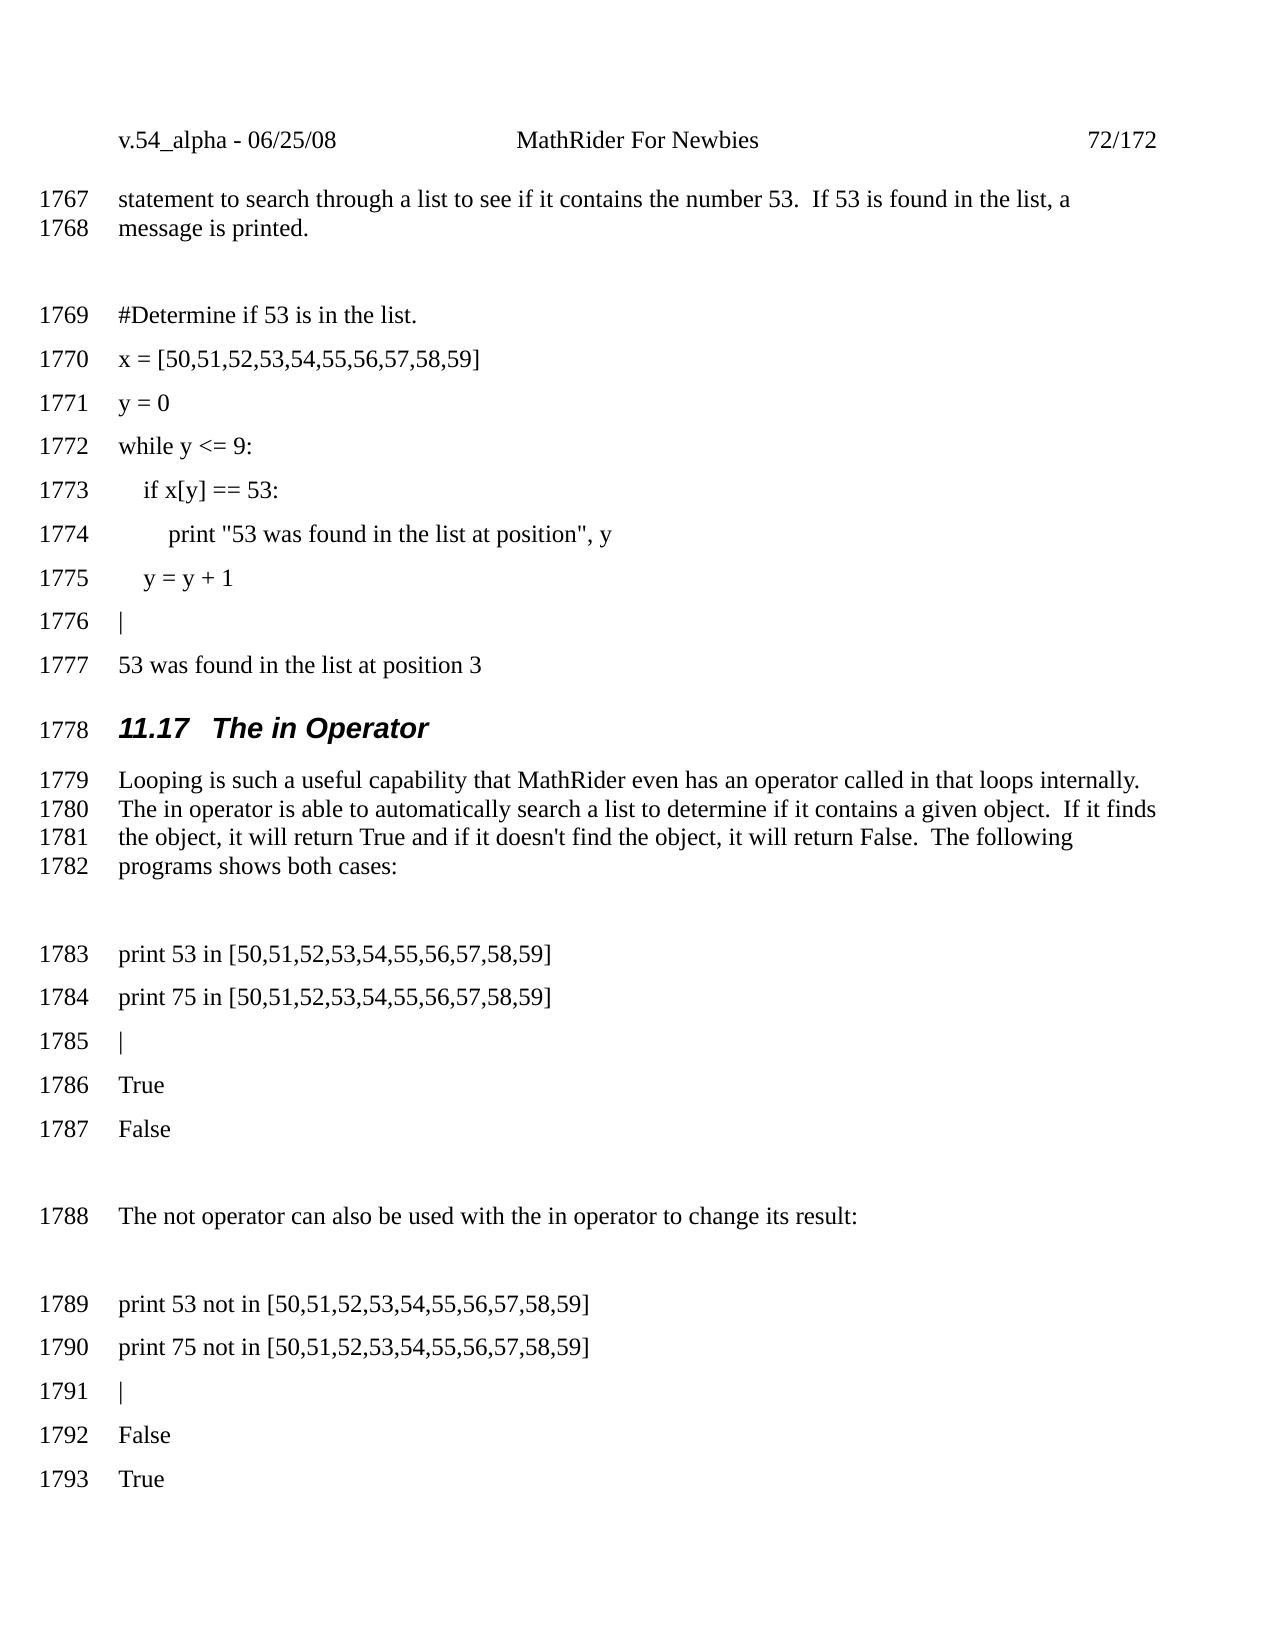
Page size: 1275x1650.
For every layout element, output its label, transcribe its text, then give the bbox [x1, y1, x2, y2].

text if x[y] == 53: [118, 475, 1157, 504]
text print "53 was found in the list at position", y [118, 519, 1157, 548]
text 53 was found in the list at position 3 [118, 650, 1157, 679]
text | [118, 1376, 1157, 1405]
text while y <= 9: [118, 431, 1157, 460]
text #Determine if 53 is in the list. [118, 300, 1157, 329]
text statement to search through a list to see if it contains the number 53. If 53 is found in the list, a message is printed. [118, 184, 1157, 241]
text x = [50,51,52,53,54,55,56,57,58,59] [118, 344, 1157, 373]
text False [118, 1420, 1157, 1449]
text False [118, 1114, 1157, 1142]
text True [118, 1070, 1157, 1099]
text print 53 not in [50,51,52,53,54,55,56,57,58,59] [118, 1289, 1157, 1317]
text print 75 in [50,51,52,53,54,55,56,57,58,59] [118, 982, 1157, 1011]
text print 75 not in [50,51,52,53,54,55,56,57,58,59] [118, 1332, 1157, 1361]
text The not operator can also be used with the in operator to change its result: [118, 1201, 1157, 1230]
text True [118, 1464, 1157, 1492]
text | [118, 1026, 1157, 1055]
text print 53 in [50,51,52,53,54,55,56,57,58,59] [118, 939, 1157, 967]
subtitle The in Operator [118, 711, 1157, 745]
text y = 0 [118, 388, 1157, 416]
text | [118, 606, 1157, 635]
text Looping is such a useful capability that MathRider even has an operator called in that loops internally. The in operator is able to automatically search a list to determine if it contains a given object. If it finds the object, it will return True and if it doesn't find the object, it will return False. The following programs shows both cases: [118, 765, 1157, 880]
text y = y + 1 [118, 563, 1157, 591]
